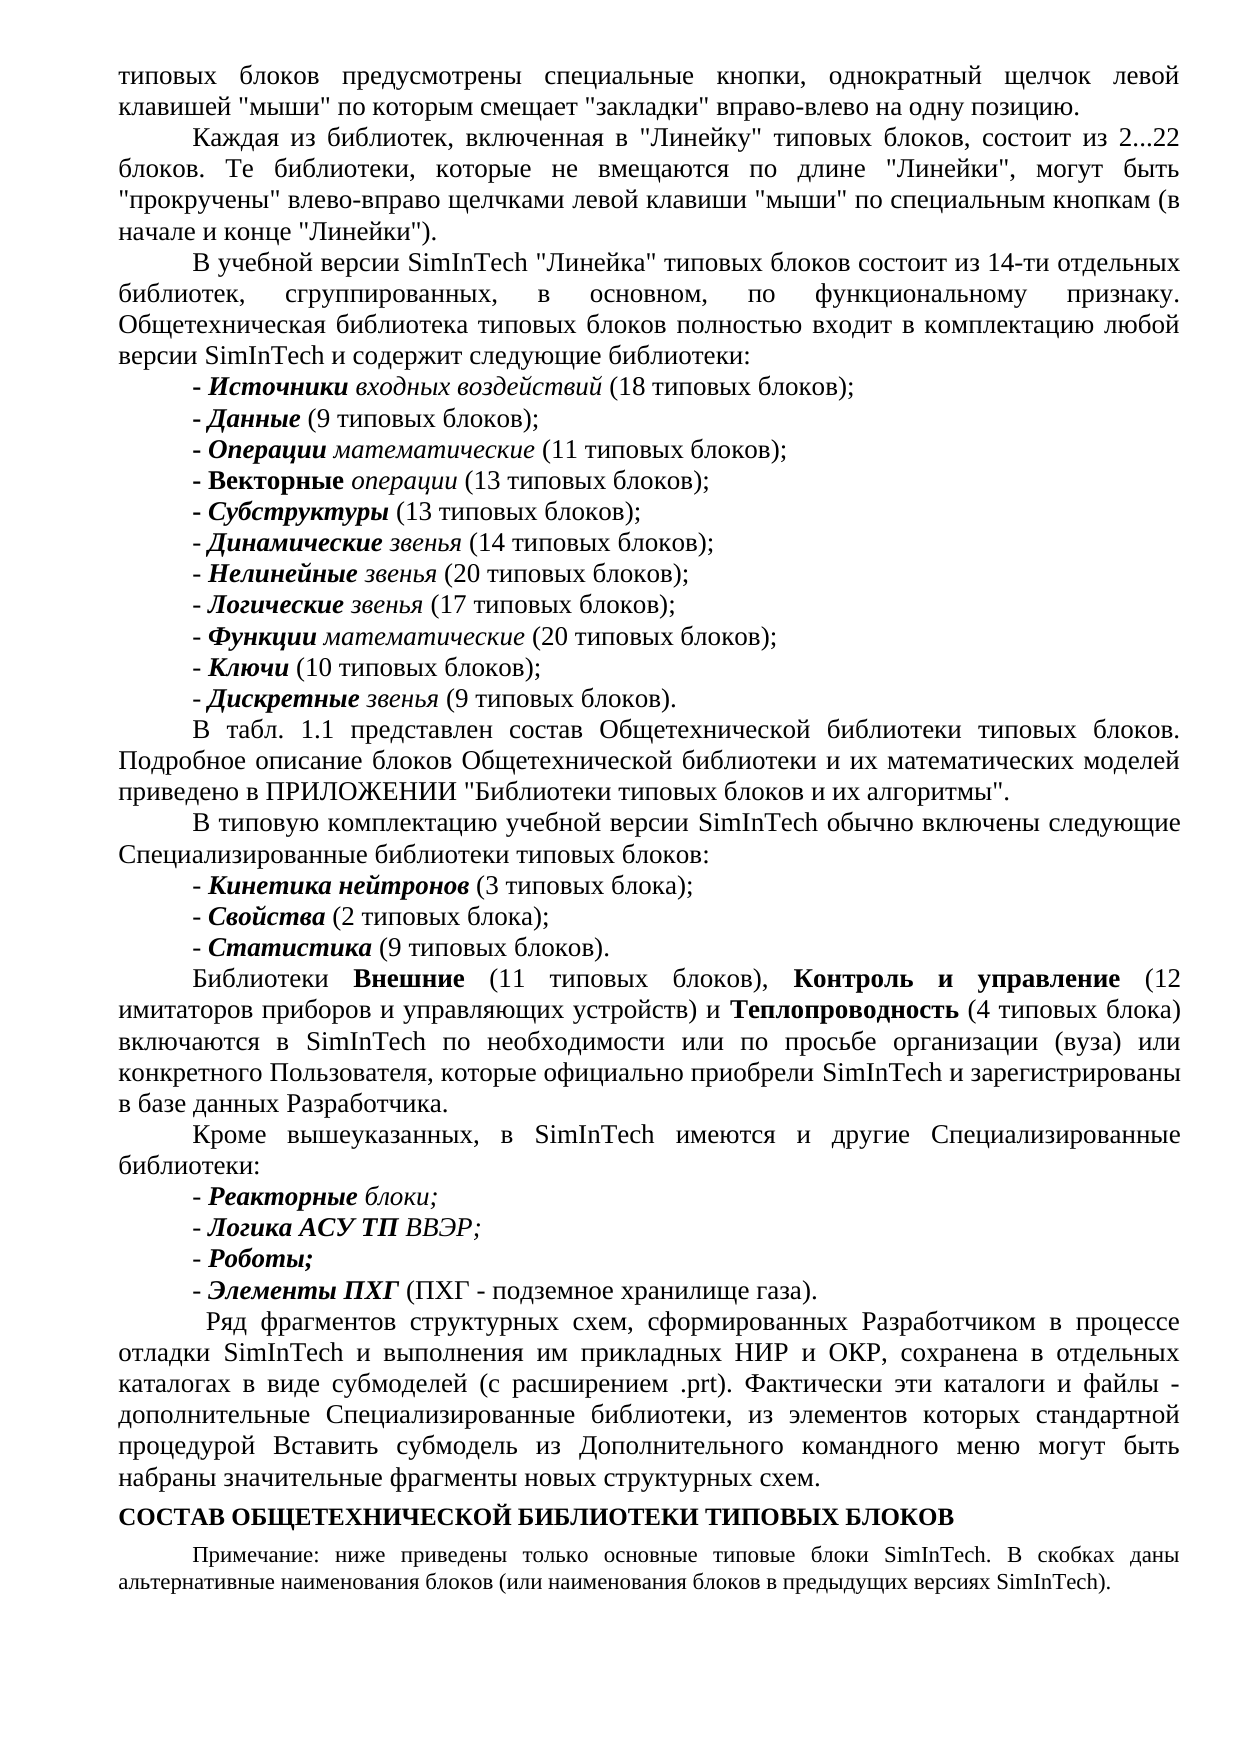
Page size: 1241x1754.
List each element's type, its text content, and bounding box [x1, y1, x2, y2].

text Кроме вышеуказанных, в SimInTech имеются и другие Специализированные библиотеки: [118, 1118, 1181, 1180]
text - Функции математические (20 типовых блоков); [118, 620, 1181, 651]
text - Данные (9 типовых блоков); [118, 402, 1181, 433]
subtitle СОСТАВ ОБЩЕТЕХНИЧЕСКОЙ БИБЛИОТЕКИ ТИПОВЫХ БЛОКОВ [118, 1502, 1181, 1531]
text В типовую комплектацию учебной версии SimInTech обычно включены следующие Специализированные библиотеки типовых блоков: [118, 807, 1181, 869]
text - Векторные операции (13 типовых блоков); [118, 464, 1181, 495]
text Каждая из библиотек, включенная в "Линейку" типовых блоков, состоит из 2...22 блоков. Те библиотеки, которые не вмещаются по длине "Линейки", могут быть "прокручены" влево-вправо щелчками левой клавиши "мыши" по специальным кнопкам (в начале и конце "Линейки"). [118, 121, 1181, 246]
text - Реакторные блоки; [118, 1180, 1181, 1211]
text В учебной версии SimInTech "Линейка" типовых блоков состоит из 14-ти отдельных библиотек, сгруппированных, в основном, по функциональному признаку. Общетехническая библиотека типовых блоков полностью входит в комплектацию любой версии SimInTech и содержит следующие библиотеки: [118, 246, 1181, 371]
text - Операции математические (11 типовых блоков); [118, 433, 1181, 464]
text - Логика АСУ ТП ВВЭР; [118, 1211, 1181, 1243]
text - Свойства (2 типовых блока); [118, 900, 1181, 931]
text Ряд фрагментов структурных схем, сформированных Разработчиком в процессе отладки SimInTech и выполнения им прикладных НИР и ОКР, сохранена в отдельных каталогах в виде субмоделей (с расширением .prt). Фактически эти каталоги и файлы - дополнительные Специализированные библиотеки, из элементов которых стандартной процедурой Вставить субмодель из Дополнительного командного меню могут быть набраны значительные фрагменты новых структурных схем. [118, 1305, 1181, 1492]
text - Статистика (9 типовых блоков). [118, 931, 1181, 962]
text - Источники входных воздействий (18 типовых блоков); [118, 371, 1181, 402]
text - Роботы; [118, 1243, 1181, 1274]
text - Ключи (10 типовых блоков); [118, 651, 1181, 682]
text В табл. 1.1 представлен состав Общетехнической библиотеки типовых блоков. Подробное описание блоков Общетехнической библиотеки и их математических моделей приведено в ПРИЛОЖЕНИИ "Библиотеки типовых блоков и их алгоритмы". [118, 713, 1181, 807]
text Примечание: ниже приведены только основные типовые блоки SimInTech. В скобках даны альтернативные наименования блоков (или наименования блоков в предыдущих версиях SimInTech). [118, 1541, 1181, 1594]
text - Логические звенья (17 типовых блоков); [118, 588, 1181, 620]
text - Элементы ПХГ (ПХГ - подземное хранилище газа). [118, 1274, 1181, 1305]
text - Дискретные звенья (9 типовых блоков). [118, 682, 1181, 713]
text - Кинетика нейтронов (3 типовых блока); [118, 869, 1181, 900]
text - Динамические звенья (14 типовых блоков); [118, 526, 1181, 557]
text типовых блоков предусмотрены специальные кнопки, однократный щелчок левой клавишей "мыши" по которым смещает "закладки" вправо-влево на одну позицию. [118, 59, 1181, 121]
text - Нелинейные звенья (20 типовых блоков); [118, 557, 1181, 588]
text - Субструктуры (13 типовых блоков); [118, 495, 1181, 526]
text Библиотеки Внешние (11 типовых блоков), Контроль и управление (12 имитаторов приборов и управляющих устройств) и Теплопроводность (4 типовых блока) включаются в SimInTech по необходимости или по просьбе организации (вуза) или конкретного Пользователя, которые официально приобрели SimInTech и зарегистрированы в базе данных Разработчика. [118, 962, 1181, 1118]
